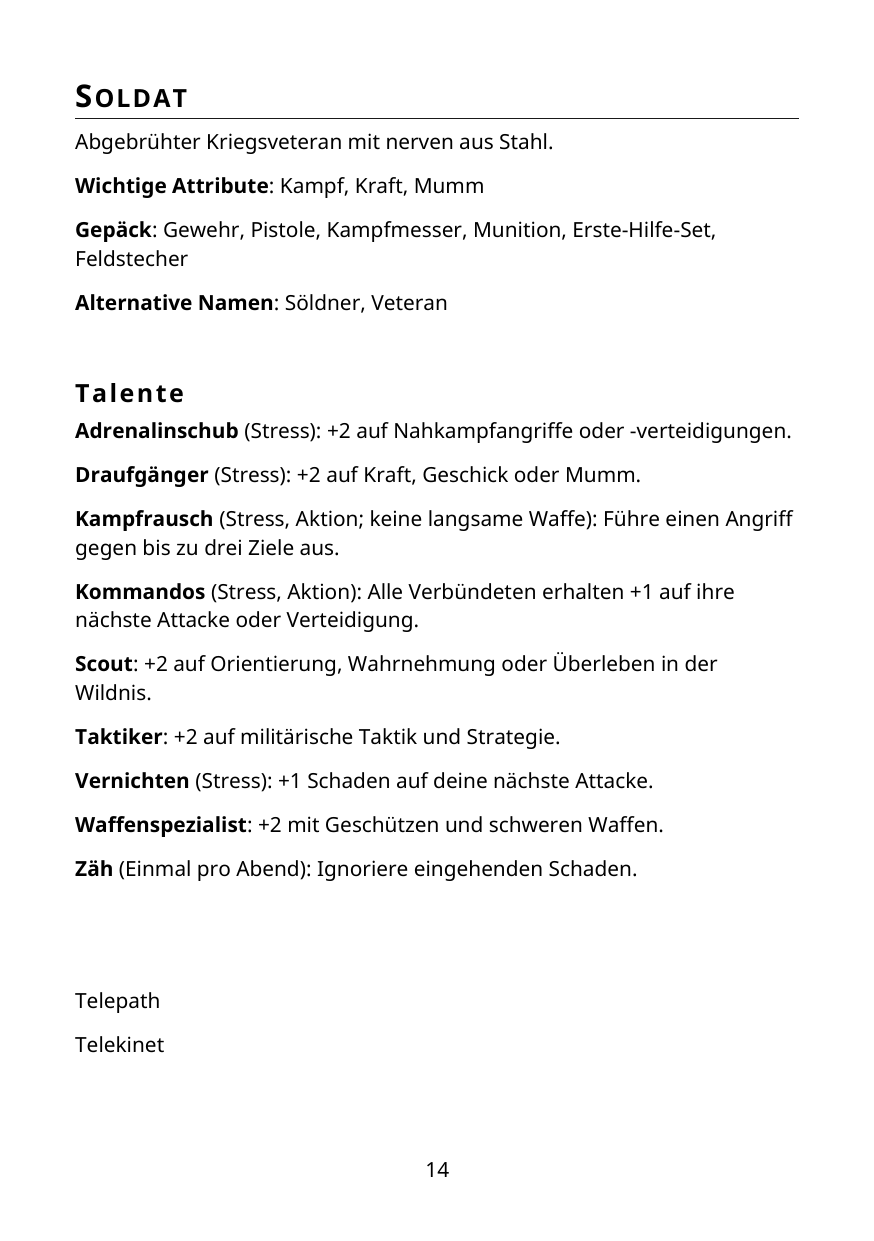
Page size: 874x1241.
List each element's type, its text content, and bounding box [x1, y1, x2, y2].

text Kampfrausch (Stress, Aktion; keine langsame Waffe): Führe einen Angriff gegen bis zu drei Ziele aus. [75, 504, 799, 561]
text Zäh (Einmal pro Abend): Ignoriere eingehenden Schaden. [75, 854, 799, 883]
text Vernichten (Stress): +1 Schaden auf deine nächste Attacke. [75, 766, 799, 794]
text Kommandos (Stress, Aktion): Alle Verbündeten erhalten +1 auf ihre nächste Attacke oder Verteidigung. [75, 577, 799, 634]
subtitle Talente [75, 376, 799, 410]
text Scout: +2 auf Orientierung, Wahrnehmung oder Überleben in der Wildnis. [75, 649, 799, 706]
text Telekinet [75, 1030, 799, 1059]
text Draufgänger (Stress): +2 auf Kraft, Geschick oder Mumm. [75, 460, 799, 489]
text Wichtige Attribute: Kampf, Kraft, Mumm [75, 171, 799, 200]
text Adrenalinschub (Stress): +2 auf Nahkampfangriffe oder -verteidigungen. [75, 416, 799, 445]
text Abgebrühter Kriegsveteran mit nerven aus Stahl. [75, 127, 799, 156]
text Waffenspezialist: +2 mit Geschützen und schweren Waffen. [75, 810, 799, 838]
text Telepath [75, 986, 799, 1015]
text Taktiker: +2 auf militärische Taktik und Strategie. [75, 722, 799, 750]
subtitle Soldat [75, 74, 799, 118]
text Alternative Namen: Söldner, Veteran [75, 288, 799, 316]
text Gepäck: Gewehr, Pistole, Kampfmesser, Munition, Erste-Hilfe-Set, Feldstecher [75, 215, 799, 272]
